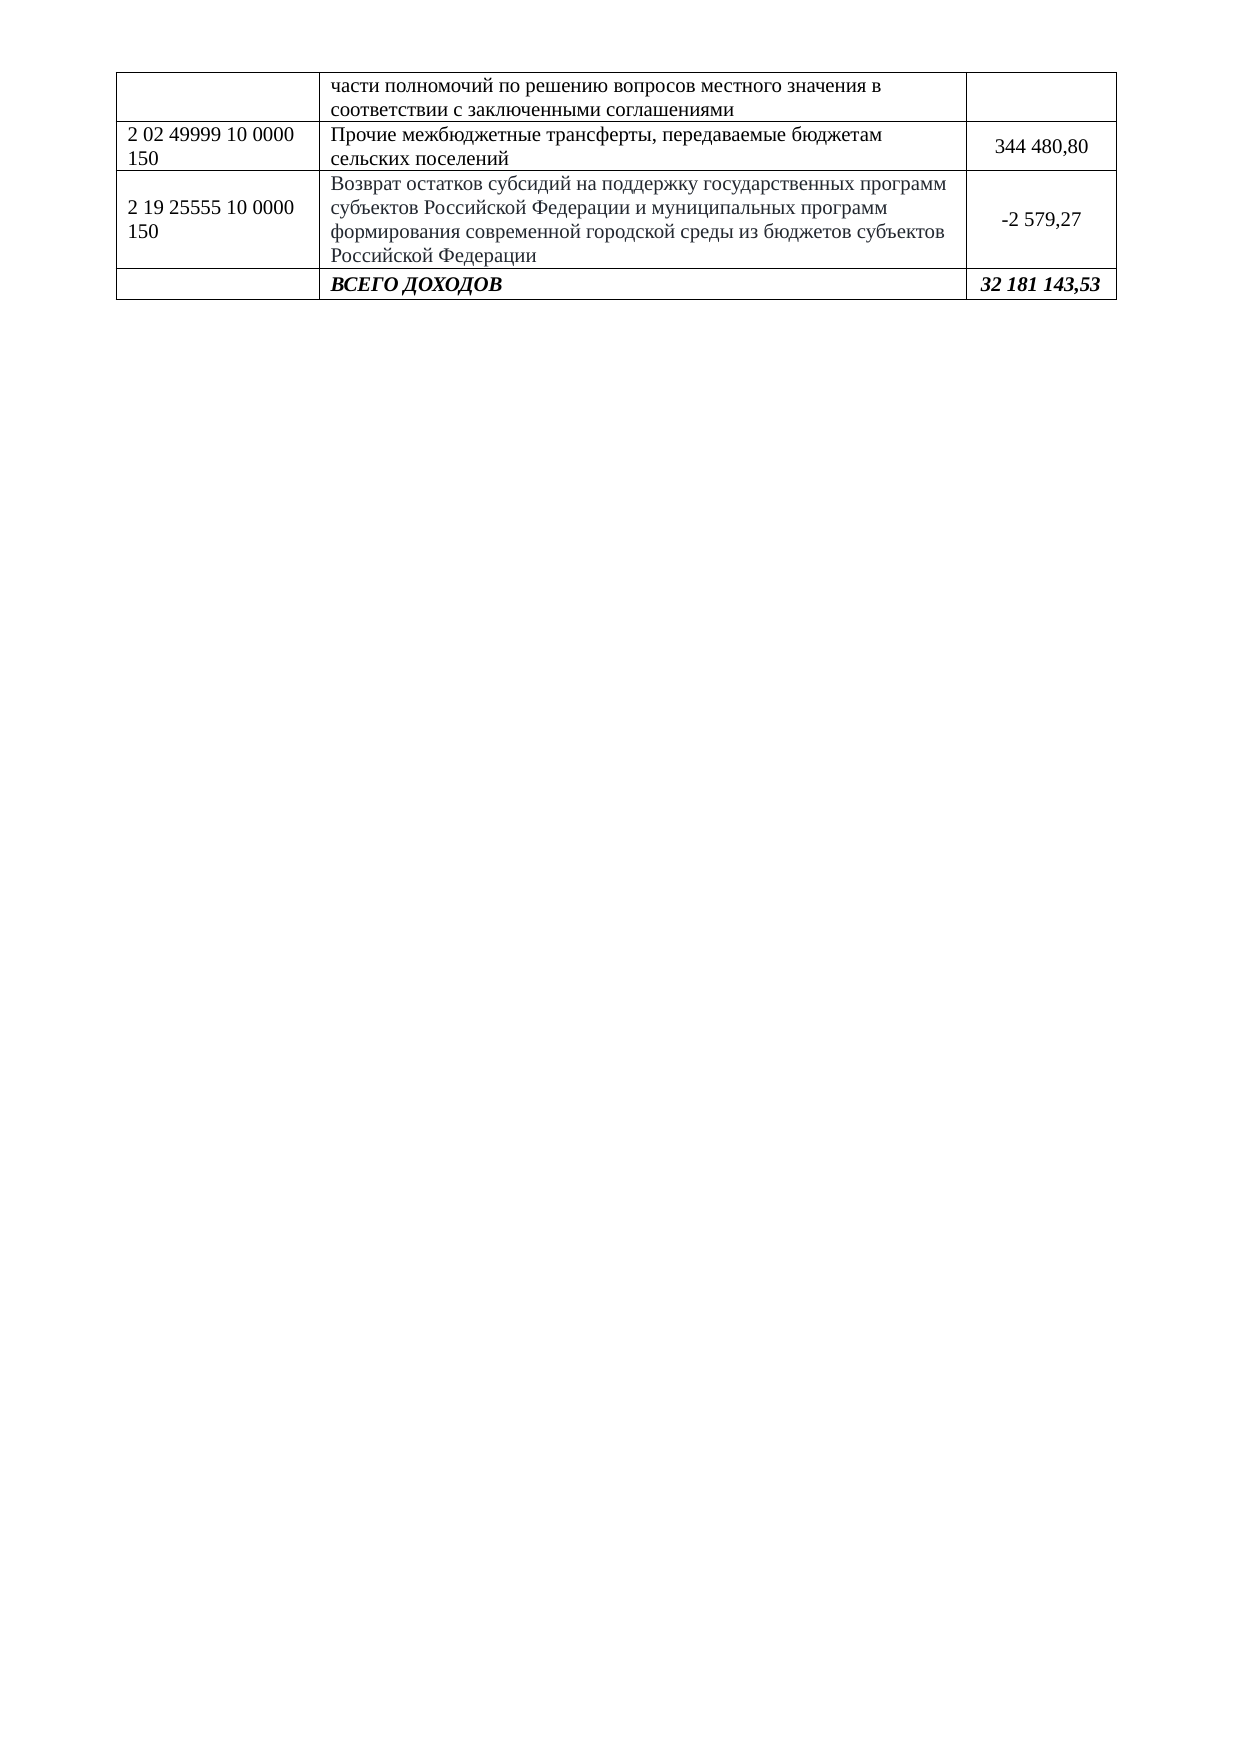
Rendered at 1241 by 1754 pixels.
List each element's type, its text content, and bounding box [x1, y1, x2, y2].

table_cell 2 02 49999 10 0000 150 [117, 122, 319, 170]
table_cell Возврат остатков субсидий на поддержку государственных программ субъектов Российской Федерации и муниципальных программ формирования современной городской среды из бюджетов субъектов Российской Федерации [320, 171, 966, 267]
table_cell 2 19 25555 10 0000 150 [117, 171, 319, 267]
table_cell -2 579,27 [967, 171, 1116, 267]
table_cell [117, 73, 319, 121]
table_cell 32 181 143,53 [967, 269, 1116, 299]
table_cell [117, 269, 319, 299]
table_cell 344 480,80 [967, 122, 1116, 170]
table_cell части полномочий по решению вопросов местного значения в соответствии с заключенными соглашениями [320, 73, 966, 121]
table_cell Прочие межбюджетные трансферты, передаваемые бюджетам сельских поселений [320, 122, 966, 170]
table_cell [967, 73, 1116, 121]
table_cell ВСЕГО ДОХОДОВ [320, 269, 966, 299]
